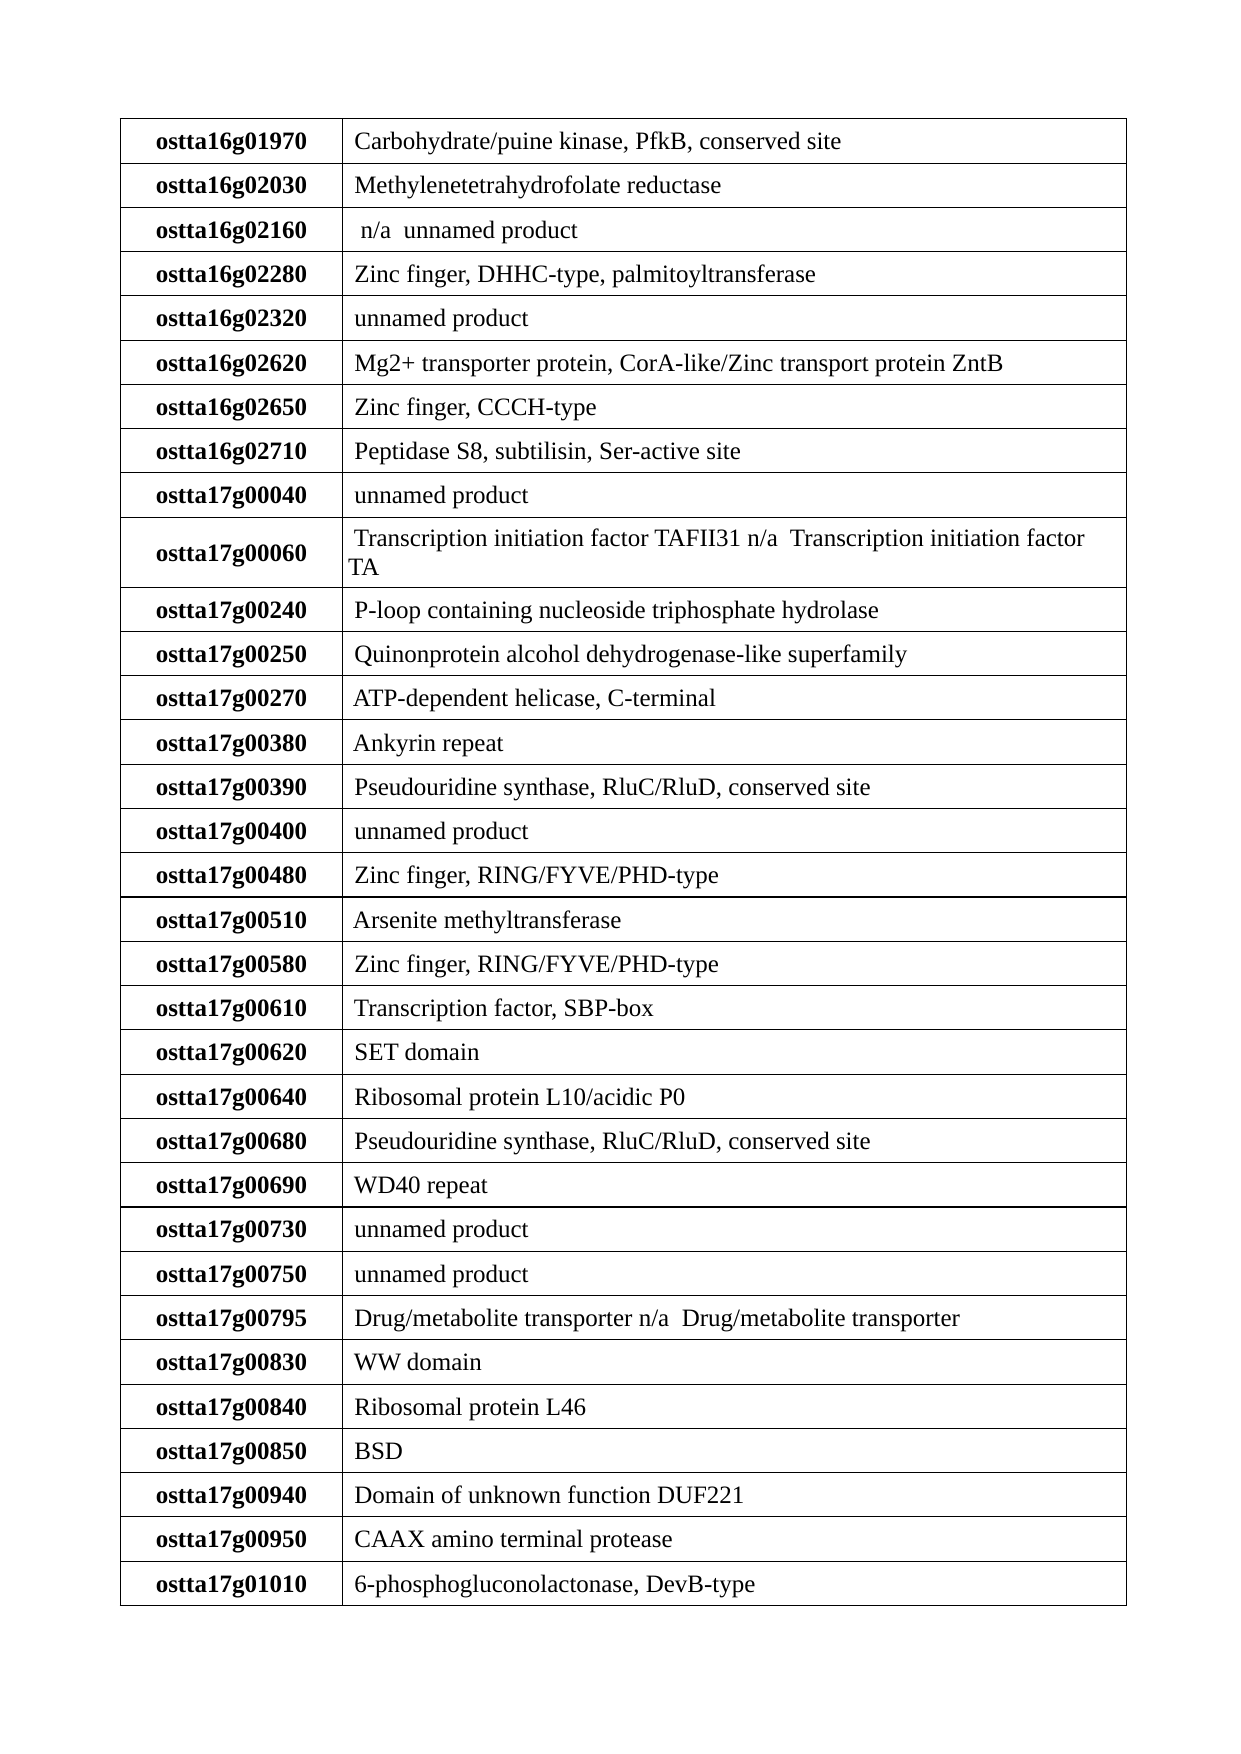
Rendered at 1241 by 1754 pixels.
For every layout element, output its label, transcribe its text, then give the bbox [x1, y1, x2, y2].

table_cell [1127, 118, 1240, 162]
table_cell unnamed product [343, 1252, 1126, 1295]
table_cell WD40 repeat [343, 1163, 1126, 1206]
table_cell ostta17g00480 [121, 853, 342, 896]
table_cell ostta17g00510 [121, 898, 342, 941]
table_cell Zinc finger, RING/FYVE/PHD-type [343, 853, 1126, 896]
table_cell unnamed product [343, 1208, 1126, 1251]
table_cell Pseudouridine synthase, RluC/RluD, conserved site [343, 1119, 1126, 1162]
table_cell [1127, 384, 1240, 428]
table_cell ostta16g02280 [121, 252, 342, 295]
table_cell [1127, 808, 1240, 852]
table_cell Domain of unknown function DUF221 [343, 1473, 1126, 1516]
table_cell ostta17g00940 [121, 1473, 342, 1516]
table_cell unnamed product [343, 296, 1126, 339]
table_cell ostta17g00850 [121, 1429, 342, 1472]
table_cell [1127, 1251, 1240, 1295]
table_cell [1127, 852, 1240, 896]
table_cell P-loop containing nucleoside triphosphate hydrolase [343, 588, 1126, 631]
table_cell Peptidase S8, subtilisin, Ser-active site [343, 429, 1126, 472]
table_cell WW domain [343, 1340, 1126, 1383]
table_cell 6-phosphogluconolactonase, DevB-type [343, 1562, 1126, 1605]
table_cell SET domain [343, 1030, 1126, 1073]
table_cell [1127, 295, 1240, 339]
table_cell [1127, 517, 1240, 587]
table_cell ostta17g01010 [121, 1562, 342, 1605]
table_cell n/a unnamed product [343, 208, 1126, 251]
table_cell [1127, 719, 1240, 764]
table_cell Ribosomal protein L46 [343, 1385, 1126, 1428]
table_cell Zinc finger, CCCH-type [343, 385, 1126, 428]
table_cell ostta16g02620 [121, 341, 342, 384]
table_cell [1127, 207, 1240, 251]
table_cell [1127, 587, 1240, 631]
table_cell ostta17g00680 [121, 1119, 342, 1162]
table_cell [1127, 472, 1240, 517]
table_cell [1127, 896, 1240, 941]
table_cell unnamed product [343, 473, 1126, 517]
table_cell ostta17g00060 [121, 518, 342, 587]
table_cell ostta17g00250 [121, 632, 342, 675]
table_cell ostta16g01970 [121, 119, 342, 162]
table_cell BSD [343, 1429, 1126, 1472]
table_cell [1127, 941, 1240, 985]
table_cell Quinonprotein alcohol dehydrogenase-like superfamily [343, 632, 1126, 675]
table_cell ostta17g00840 [121, 1385, 342, 1428]
table_cell [1127, 631, 1240, 675]
table_cell Transcription factor, SBP-box [343, 986, 1126, 1029]
table_cell ostta17g00040 [121, 473, 342, 517]
table_cell Ankyrin repeat [343, 720, 1126, 764]
table_cell [1127, 1295, 1240, 1339]
table_cell ostta17g00750 [121, 1252, 342, 1295]
table_cell ostta17g00400 [121, 809, 342, 852]
table_cell Zinc finger, RING/FYVE/PHD-type [343, 942, 1126, 985]
table_cell Mg2+ transporter protein, CorA-like/Zinc transport protein ZntB [343, 341, 1126, 384]
table_cell ostta16g02650 [121, 385, 342, 428]
table_cell [1127, 251, 1240, 295]
table_cell [1127, 1516, 1240, 1561]
table_cell Carbohydrate/puine kinase, PfkB, conserved site [343, 119, 1126, 162]
table_cell unnamed product [343, 809, 1126, 852]
table_cell ostta17g00580 [121, 942, 342, 985]
table_cell [1127, 1428, 1240, 1472]
table_cell ostta17g00730 [121, 1208, 342, 1251]
table_cell [1127, 1029, 1240, 1073]
table_cell [1127, 163, 1240, 207]
table_cell ostta17g00610 [121, 986, 342, 1029]
table_cell [1127, 764, 1240, 808]
table_cell [1127, 1472, 1240, 1516]
table_cell CAAX amino terminal protease [343, 1517, 1126, 1561]
table_cell ostta17g00950 [121, 1517, 342, 1561]
table_cell [1127, 1339, 1240, 1383]
table_cell [1127, 1384, 1240, 1428]
table_cell ostta17g00390 [121, 765, 342, 808]
table_cell Pseudouridine synthase, RluC/RluD, conserved site [343, 765, 1126, 808]
table_cell [1127, 1162, 1240, 1206]
table_cell [1127, 340, 1240, 384]
table_cell Zinc finger, DHHC-type, palmitoyltransferase [343, 252, 1126, 295]
table_cell ostta16g02710 [121, 429, 342, 472]
table_cell Arsenite methyltransferase [343, 898, 1126, 941]
table_cell ostta16g02160 [121, 208, 342, 251]
table_cell [1127, 428, 1240, 472]
table_cell ostta17g00620 [121, 1030, 342, 1073]
table_cell ostta17g00380 [121, 720, 342, 764]
table_cell [1127, 985, 1240, 1029]
table_cell ostta17g00795 [121, 1296, 342, 1339]
table_cell [1127, 1118, 1240, 1162]
table_cell [1127, 675, 1240, 719]
table_cell ostta16g02320 [121, 296, 342, 339]
table_cell ostta17g00690 [121, 1163, 342, 1206]
table_cell [1127, 1561, 1240, 1605]
table_cell ATP-dependent helicase, C-terminal [343, 676, 1126, 719]
table_cell ostta17g00270 [121, 676, 342, 719]
table_cell ostta17g00830 [121, 1340, 342, 1383]
table_cell [1127, 1074, 1240, 1118]
table_cell Transcription initiation factor TAFII31 n/a Transcription initiation factor TA [343, 518, 1126, 587]
table_cell ostta17g00640 [121, 1075, 342, 1118]
table_cell Ribosomal protein L10/acidic P0 [343, 1075, 1126, 1118]
table_cell [1127, 1206, 1240, 1251]
table_cell ostta17g00240 [121, 588, 342, 631]
table_cell Methylenetetrahydrofolate reductase [343, 164, 1126, 207]
table_cell ostta16g02030 [121, 164, 342, 207]
table_cell Drug/metabolite transporter n/a Drug/metabolite transporter [343, 1296, 1126, 1339]
